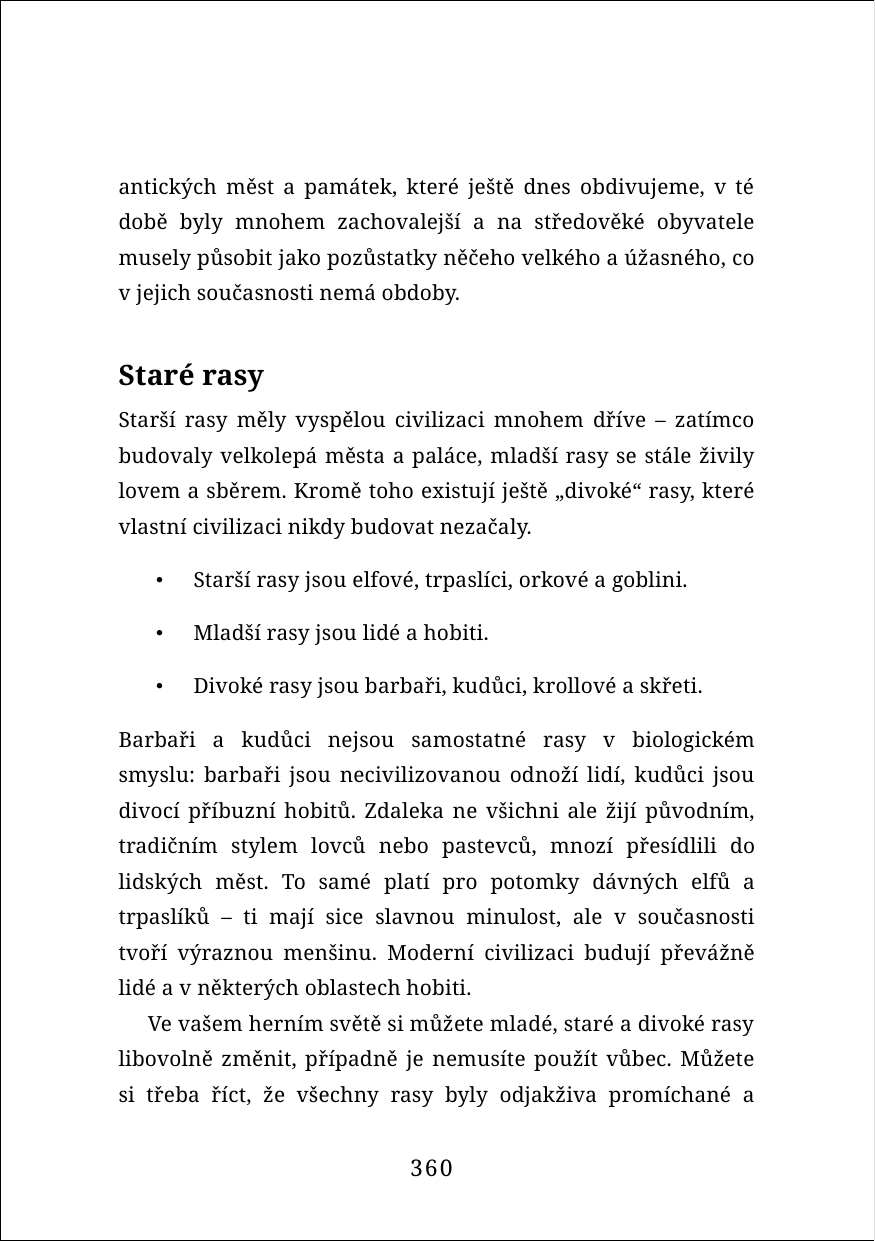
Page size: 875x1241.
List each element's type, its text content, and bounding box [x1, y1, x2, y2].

subtitle Staré rasy [118, 355, 756, 393]
list Starší rasy jsou elfové, trpaslíci, orkové a goblini. [156, 565, 756, 593]
list Divoké rasy jsou barbaři, kudůci, krollové a skřeti. [156, 672, 756, 700]
text antických měst a památek, které ještě dnes obdivujeme, v té době byly mnohem zachovalejší a na středověké obyvatele musely působit jako pozůstatky něčeho velkého a úžasného, co v jejich současnosti nemá obdoby. [118, 172, 756, 307]
text Barbaři a kudůci nejsou samostatné rasy v biologickém smyslu: barbaři jsou necivilizovanou odnoží lidí, kudůci jsou divocí příbuzní hobitů. Zdaleka ne všichni ale žijí původním, tradičním stylem lovců nebo pastevců, mnozí přesídlili do lidských měst. To samé platí pro potomky dávných elfů a trpaslíků – ti mají sice slavnou minulost, ale v současnosti tvoří výraznou menšinu. Moderní civilizaci budují převážně lidé a v některých oblastech hobiti. Ve vašem herním světě si můžete mladé, staré a divoké rasy libovolně změnit, případně je nemusíte použít vůbec. Můžete si třeba říct, že všechny rasy byly odjakživa promíchané a [118, 725, 756, 1108]
list Mladší rasy jsou lidé a hobiti. [156, 618, 756, 647]
text Starší rasy měly vyspělou civilizaci mnohem dříve – zatímco budovaly velkolepá města a paláce, mladší rasy se stále živily lovem a sběrem. Kromě toho existují ještě „divoké“ rasy, které vlastní civilizaci nikdy budovat nezačaly. [118, 405, 756, 540]
